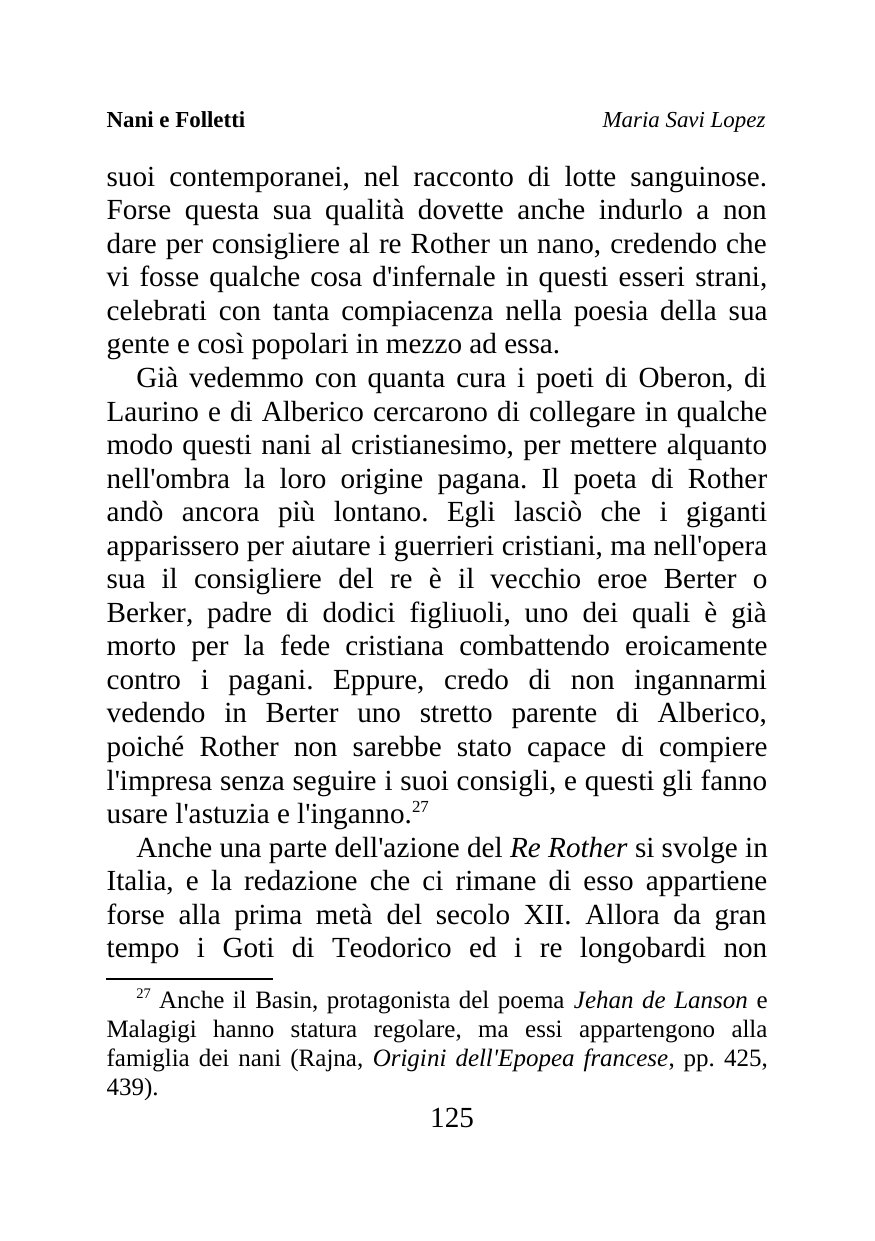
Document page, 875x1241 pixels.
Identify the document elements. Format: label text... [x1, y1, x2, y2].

text Già vedemmo con quanta cura i poeti di Oberon, di Laurino e di Alberico cercarono di collegare in qualche modo questi nani al cristianesimo, per mettere alquanto nell'ombra la loro origine pagana. Il poeta di Rother andò ancora più lontano. Egli lasciò che i giganti apparissero per aiutare i guerrieri cristiani, ma nell'opera sua il consigliere del re è il vecchio eroe Berter o Berker, padre di dodici figliuoli, uno dei quali è già morto per la fede cristiana combattendo eroicamente contro i pagani. Eppure, credo di non ingannarmi vedendo in Berter uno stretto parente di Alberico, poiché Rother non sarebbe stato capace di compiere l'impresa senza seguire i suoi consigli, e questi gli fanno usare l'astuzia e l'inganno. [106, 360, 768, 830]
text Anche una parte dell'azione del Re Rother si svolge in Italia, e la redazione che ci rimane di esso appartiene forse alla prima metà del secolo XII. Allora da gran tempo i Goti di Teodorico ed i re longobardi non [106, 830, 768, 964]
text suoi contemporanei, nel racconto di lotte sanguinose. Forse questa sua qualità dovette anche indurlo a non dare per consigliere al re Rother un nano, credendo che vi fosse qualche cosa d'infernale in questi esseri strani, celebrati con tanta compiacenza nella poesia della sua gente e così popolari in mezzo ad essa. [106, 159, 768, 360]
text Anche il Basin, protagonista del poema Jehan de Lanson e Malagigi hanno statura regolare, ma essi appartengono alla famiglia dei nani (Rajna, Origini dell'Epopea francese, pp. 425, 439). [106, 985, 768, 1100]
